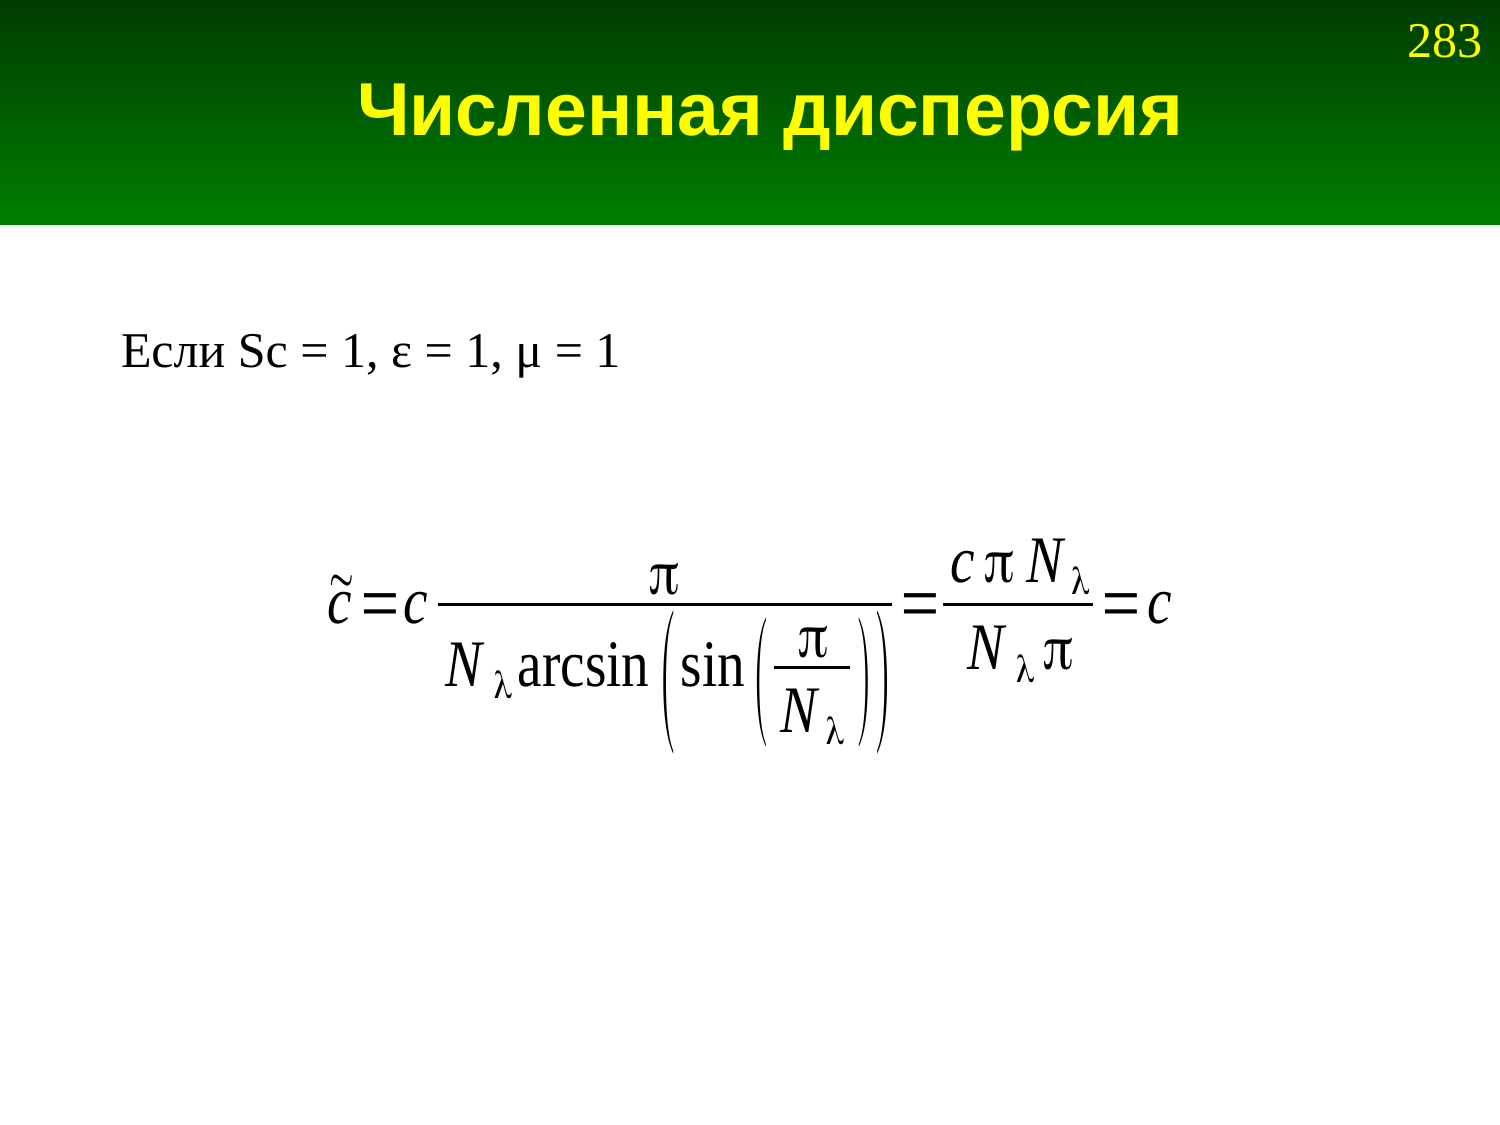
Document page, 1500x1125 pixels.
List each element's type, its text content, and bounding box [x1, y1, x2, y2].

chart [313, 523, 1187, 760]
title Численная дисперсия [100, 7, 1441, 204]
text_box Если Sc = 1, ε = 1, μ = 1 [106, 310, 636, 386]
